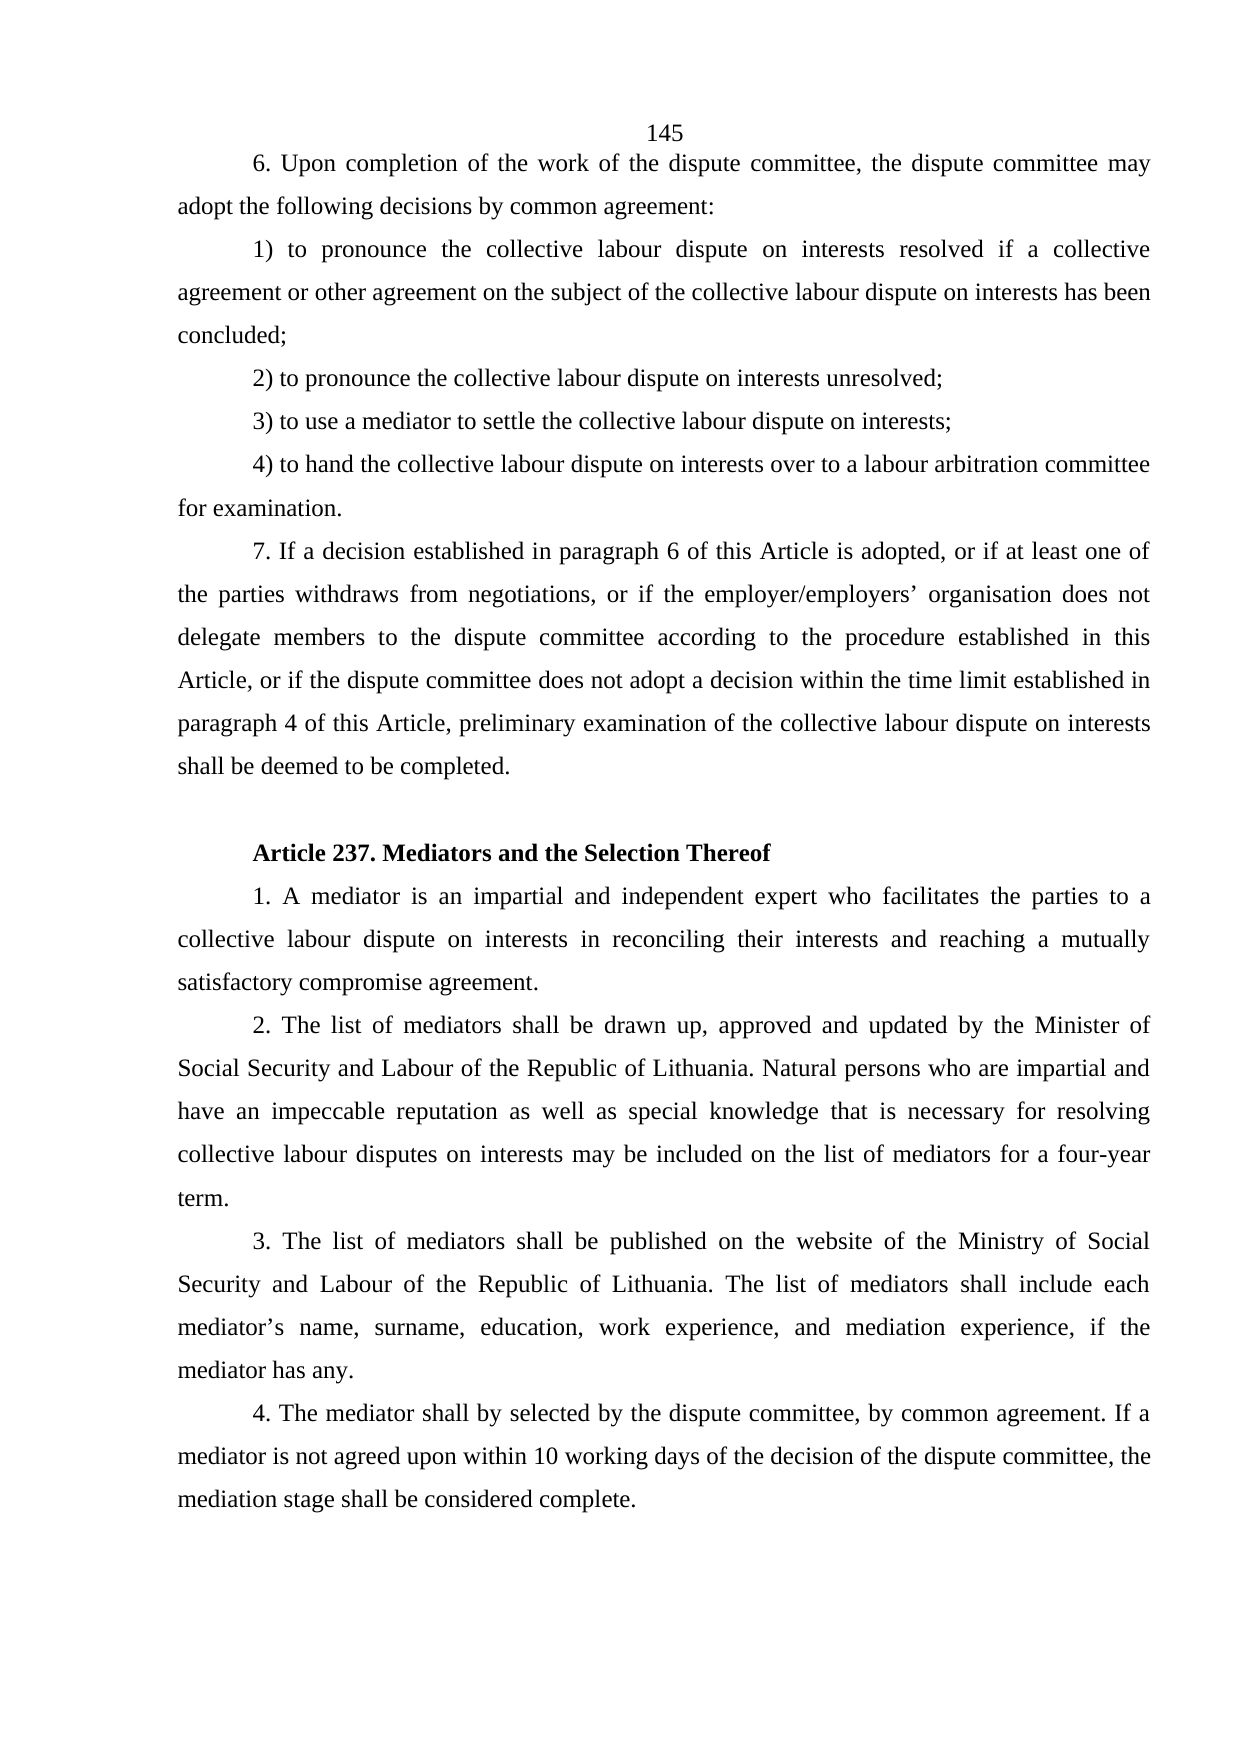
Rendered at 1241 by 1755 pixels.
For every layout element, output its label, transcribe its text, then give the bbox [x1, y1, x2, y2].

text 7. If a decision established in paragraph 6 of this Article is adopted, or if at least one of the parties withdraws from negotiations, or if the employer/employers’ organisation does not delegate members to the dispute committee according to the procedure established in this Article, or if the dispute committee does not adopt a decision within the time limit established in paragraph 4 of this Article, preliminary examination of the collective labour dispute on interests shall be deemed to be completed. [177, 536, 1152, 780]
text 4) to hand the collective labour dispute on interests over to a labour arbitration committee for examination. [177, 449, 1152, 521]
text 6. Upon completion of the work of the dispute committee, the dispute committee may adopt the following decisions by common agreement: [177, 148, 1152, 219]
text 3) to use a mediator to settle the collective labour dispute on interests; [177, 406, 1152, 435]
text 2. The list of mediators shall be drawn up, approved and updated by the Minister of Social Security and Labour of the Republic of Lithuania. Natural persons who are impartial and have an impeccable reputation as well as special knowledge that is necessary for resolving collective labour disputes on interests may be included on the list of mediators for a four-year term. [177, 1010, 1152, 1211]
text Article 237. Mediators and the Selection Thereof [177, 838, 1152, 866]
text 2) to pronounce the collective labour dispute on interests unresolved; [177, 363, 1152, 392]
text 1. A mediator is an impartial and independent expert who facilitates the parties to a collective labour dispute on interests in reconciling their interests and reaching a mutually satisfactory compromise agreement. [177, 881, 1152, 996]
text 3. The list of mediators shall be published on the website of the Ministry of Social Security and Labour of the Republic of Lithuania. The list of mediators shall include each mediator’s name, surname, education, work experience, and mediation experience, if the mediator has any. [177, 1226, 1152, 1384]
text 1) to pronounce the collective labour dispute on interests resolved if a collective agreement or other agreement on the subject of the collective labour dispute on interests has been concluded; [177, 234, 1152, 349]
text 4. The mediator shall by selected by the dispute committee, by common agreement. If a mediator is not agreed upon within 10 working days of the decision of the dispute committee, the mediation stage shall be considered complete. [177, 1398, 1152, 1513]
